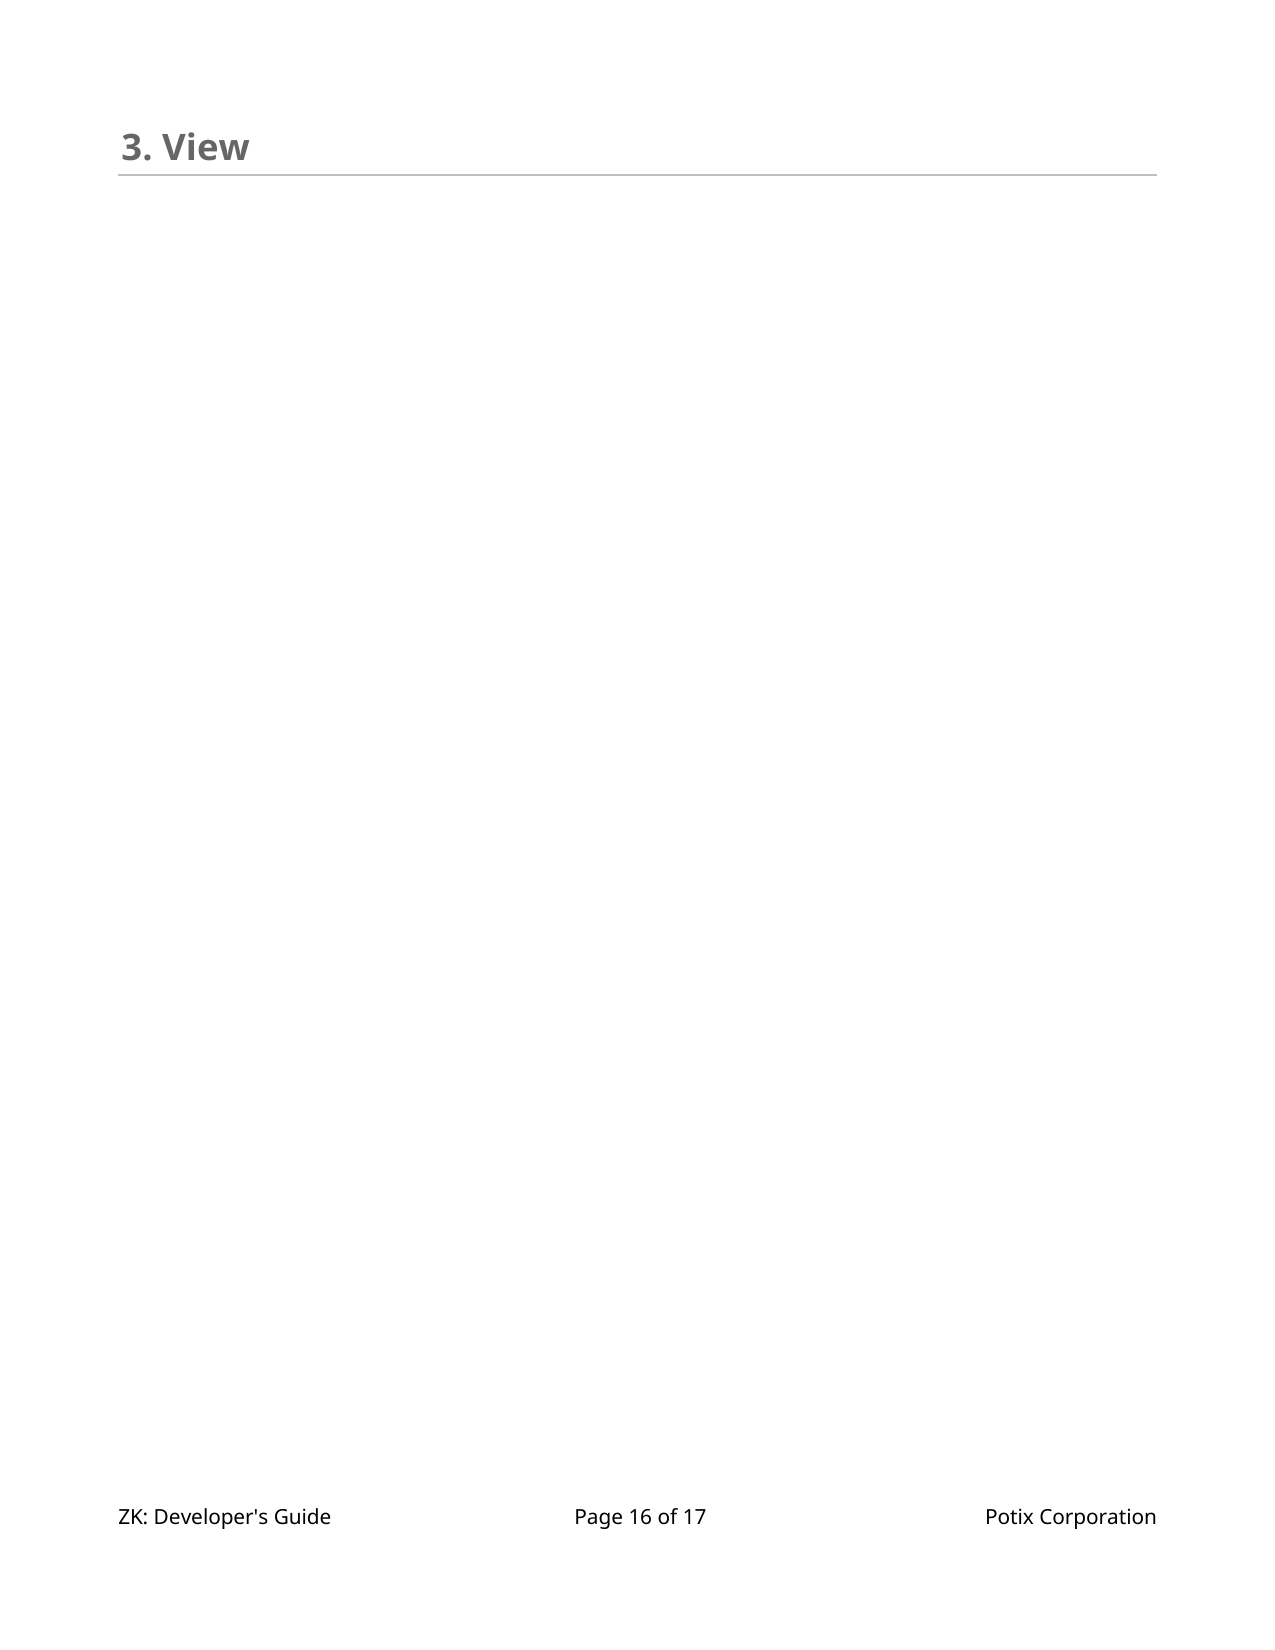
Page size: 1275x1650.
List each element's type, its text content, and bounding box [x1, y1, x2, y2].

subtitle 3. View [118, 118, 1157, 174]
